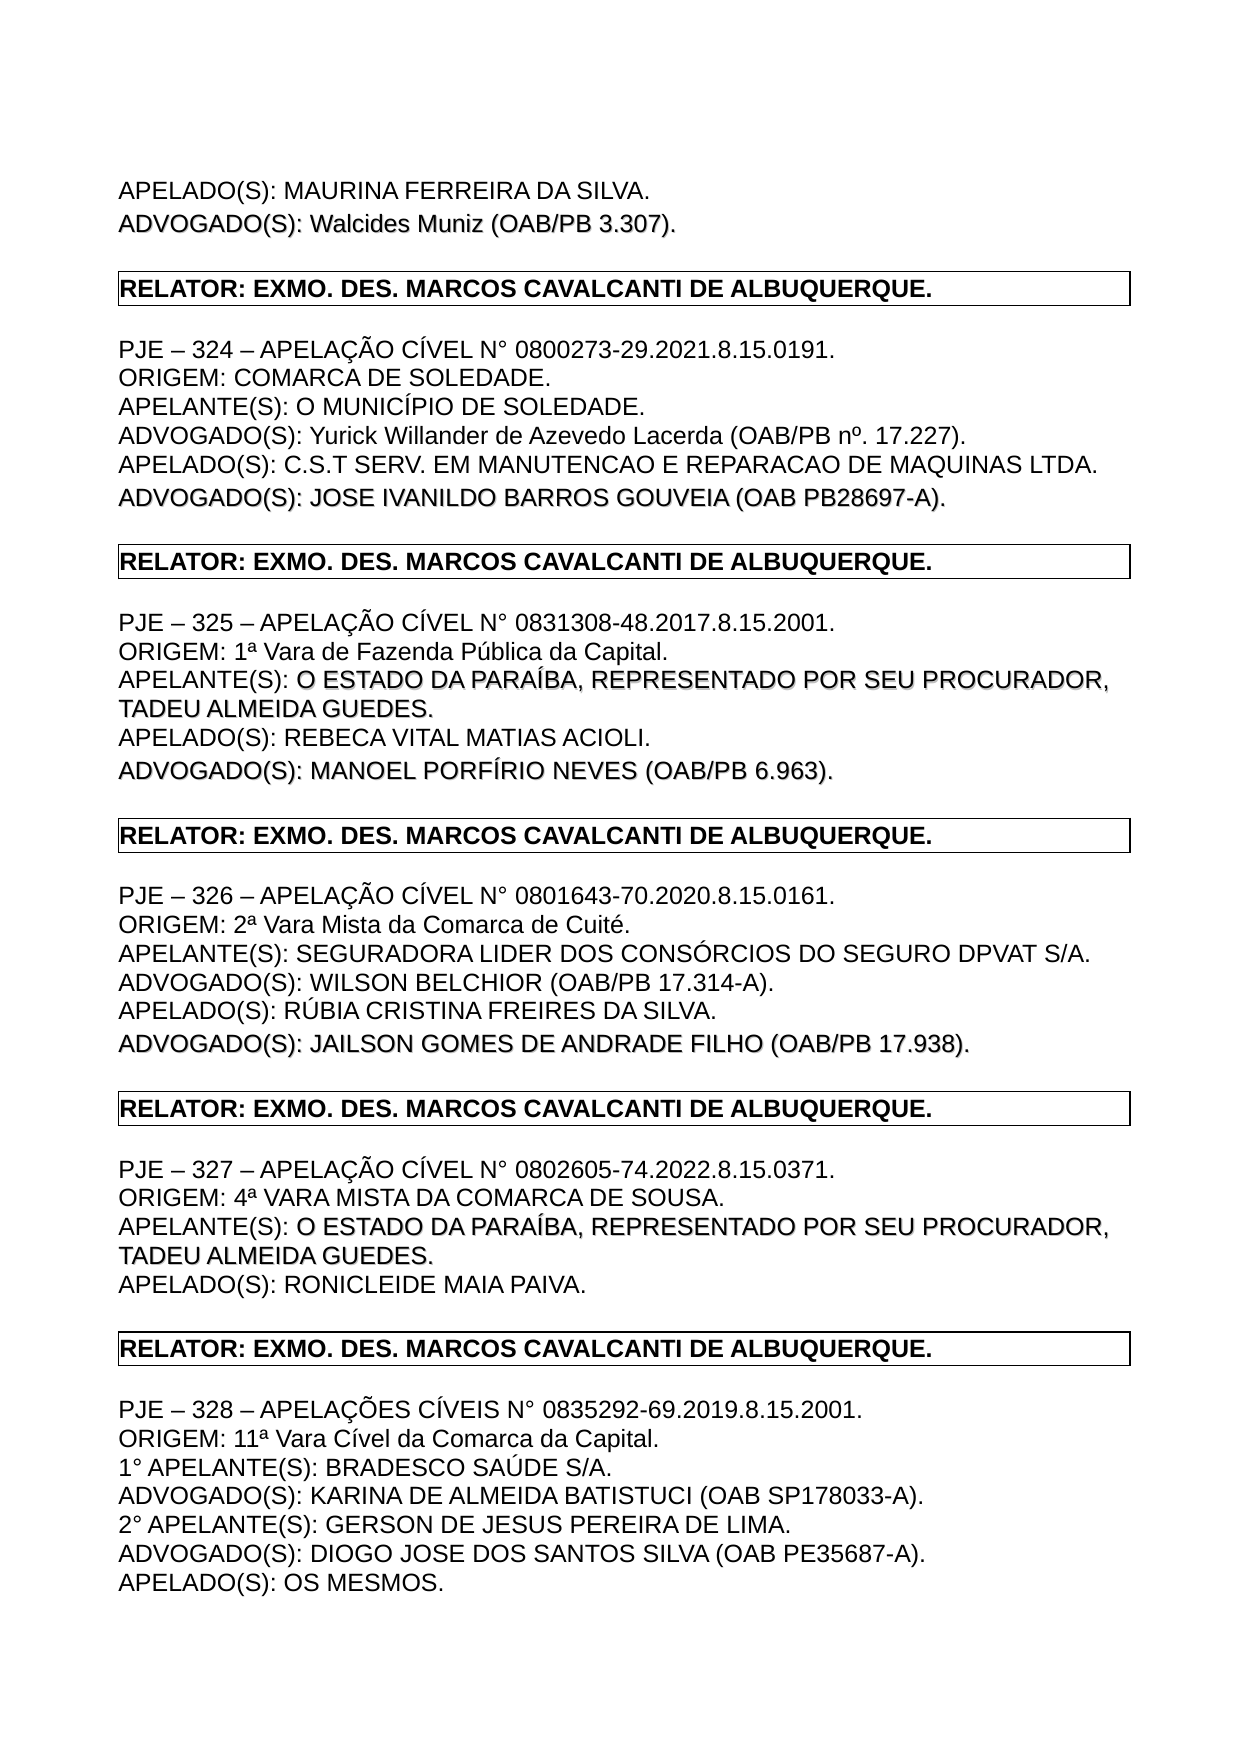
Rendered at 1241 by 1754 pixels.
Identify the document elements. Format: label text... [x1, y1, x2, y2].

text RELATOR: EXMO. DES. MARCOS CAVALCANTI DE ALBUQUERQUE. [119, 819, 1129, 852]
text APELANTE(S): O ESTADO DA PARAÍBA, REPRESENTADO POR SEU PROCURADOR, TADEU ALMEIDA GUEDES. [118, 666, 1122, 723]
text RELATOR: EXMO. DES. MARCOS CAVALCANTI DE ALBUQUERQUE. [119, 545, 1129, 578]
text ORIGEM: 2ª Vara Mista da Comarca de Cuité. [118, 910, 1122, 939]
text 2° APELANTE(S): GERSON DE JESUS PEREIRA DE LIMA. [118, 1510, 1122, 1539]
text ADVOGADO(S): Yurick Willander de Azevedo Lacerda (OAB/PB nº. 17.227). [118, 421, 1122, 450]
text PJE – 326 – APELAÇÃO CÍVEL N° 0801643-70.2020.8.15.0161. [118, 881, 1122, 910]
text ADVOGADO(S): JAILSON GOMES DE ANDRADE FILHO (OAB/PB 17.938). [118, 1029, 1131, 1058]
text APELADO(S): OS MESMOS. [118, 1568, 1122, 1596]
text ADVOGADO(S): DIOGO JOSE DOS SANTOS SILVA (OAB PE35687-A). [118, 1539, 1122, 1568]
text ORIGEM: 4ª VARA MISTA DA COMARCA DE SOUSA. [118, 1183, 1122, 1212]
text PJE – 324 – APELAÇÃO CÍVEL N° 0800273-29.2021.8.15.0191. [118, 335, 1122, 363]
text APELADO(S): RÚBIA CRISTINA FREIRES DA SILVA. [118, 996, 1122, 1025]
text RELATOR: EXMO. DES. MARCOS CAVALCANTI DE ALBUQUERQUE. [119, 1333, 1129, 1365]
text APELANTE(S): O MUNICÍPIO DE SOLEDADE. [118, 392, 1122, 421]
text APELADO(S): C.S.T SERV. EM MANUTENCAO E REPARACAO DE MAQUINAS LTDA. [118, 450, 1122, 478]
text ORIGEM: 1ª Vara de Fazenda Pública da Capital. [118, 637, 1122, 666]
text ADVOGADO(S): JOSE IVANILDO BARROS GOUVEIA (OAB PB28697-A). [118, 483, 1131, 511]
text 1° APELANTE(S): BRADESCO SAÚDE S/A. [118, 1453, 1122, 1481]
text ADVOGADO(S): MANOEL PORFÍRIO NEVES (OAB/PB 6.963). [118, 756, 1131, 785]
text APELANTE(S): SEGURADORA LIDER DOS CONSÓRCIOS DO SEGURO DPVAT S/A. [118, 939, 1122, 968]
text ORIGEM: COMARCA DE SOLEDADE. [118, 363, 1122, 392]
text ORIGEM: 11ª Vara Cível da Comarca da Capital. [118, 1424, 1122, 1453]
text APELADO(S): RONICLEIDE MAIA PAIVA. [118, 1270, 1122, 1298]
text PJE – 328 – APELAÇÕES CÍVEIS N° 0835292-69.2019.8.15.2001. [118, 1395, 1122, 1424]
text RELATOR: EXMO. DES. MARCOS CAVALCANTI DE ALBUQUERQUE. [119, 1092, 1129, 1125]
text APELANTE(S): O ESTADO DA PARAÍBA, REPRESENTADO POR SEU PROCURADOR, TADEU ALMEIDA GUEDES. [118, 1212, 1122, 1270]
text ADVOGADO(S): KARINA DE ALMEIDA BATISTUCI (OAB SP178033-A). [118, 1481, 1122, 1510]
text ADVOGADO(S): Walcides Muniz (OAB/PB 3.307). [118, 209, 1131, 238]
text APELADO(S): REBECA VITAL MATIAS ACIOLI. [118, 723, 1122, 752]
text PJE – 325 – APELAÇÃO CÍVEL N° 0831308-48.2017.8.15.2001. [118, 608, 1122, 637]
text APELADO(S): MAURINA FERREIRA DA SILVA. [118, 176, 1122, 205]
text ADVOGADO(S): WILSON BELCHIOR (OAB/PB 17.314-A). [118, 968, 1122, 996]
text RELATOR: EXMO. DES. MARCOS CAVALCANTI DE ALBUQUERQUE. [119, 272, 1129, 305]
text PJE – 327 – APELAÇÃO CÍVEL N° 0802605-74.2022.8.15.0371. [118, 1155, 1122, 1183]
